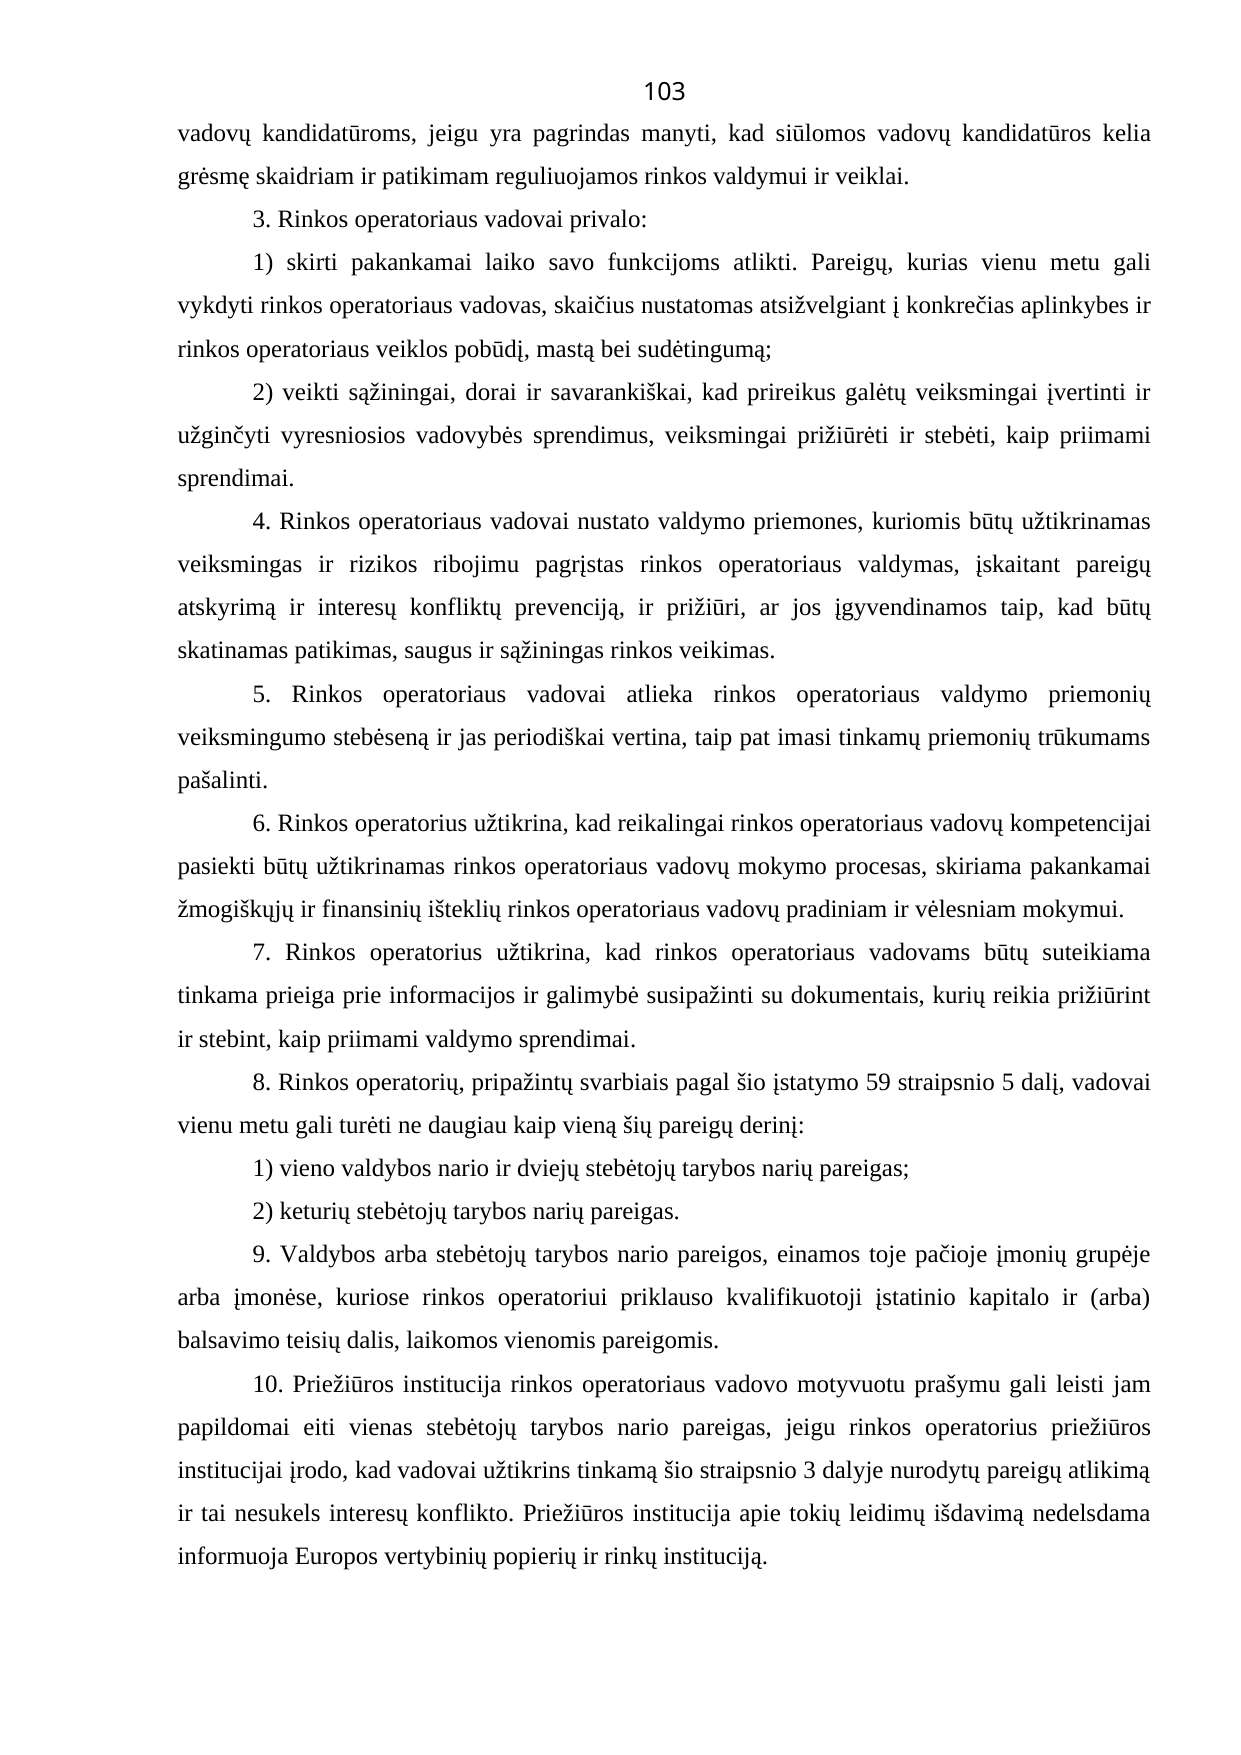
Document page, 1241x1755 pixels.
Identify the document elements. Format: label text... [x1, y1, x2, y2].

text 1) vieno valdybos nario ir dviejų stebėtojų tarybos narių pareigas; [177, 1153, 1152, 1182]
text 4. Rinkos operatoriaus vadovai nustato valdymo priemones, kuriomis būtų užtikrinamas veiksmingas ir rizikos ribojimu pagrįstas rinkos operatoriaus valdymas, įskaitant pareigų atskyrimą ir interesų konfliktų prevenciją, ir prižiūri, ar jos įgyvendinamos taip, kad būtų skatinamas patikimas, saugus ir sąžiningas rinkos veikimas. [177, 506, 1152, 664]
text 2) keturių stebėtojų tarybos narių pareigas. [177, 1196, 1152, 1225]
text 1) skirti pakankamai laiko savo funkcijoms atlikti. Pareigų, kurias vienu metu gali vykdyti rinkos operatoriaus vadovas, skaičius nustatomas atsižvelgiant į konkrečias aplinkybes ir rinkos operatoriaus veiklos pobūdį, mastą bei sudėtingumą; [177, 247, 1152, 362]
text 10. Priežiūros institucija rinkos operatoriaus vadovo motyvuotu prašymu gali leisti jam papildomai eiti vienas stebėtojų tarybos nario pareigas, jeigu rinkos operatorius priežiūros institucijai įrodo, kad vadovai užtikrins tinkamą šio straipsnio 3 dalyje nurodytų pareigų atlikimą ir tai nesukels interesų konflikto. Priežiūros institucija apie tokių leidimų išdavimą nedelsdama informuoja Europos vertybinių popierių ir rinkų instituciją. [177, 1369, 1152, 1570]
text 5. Rinkos operatoriaus vadovai atlieka rinkos operatoriaus valdymo priemonių veiksmingumo stebėseną ir jas periodiškai vertina, taip pat imasi tinkamų priemonių trūkumams pašalinti. [177, 679, 1152, 794]
text 3. Rinkos operatoriaus vadovai privalo: [177, 204, 1152, 233]
text 2) veikti sąžiningai, dorai ir savarankiškai, kad prireikus galėtų veiksmingai įvertinti ir užginčyti vyresniosios vadovybės sprendimus, veiksmingai prižiūrėti ir stebėti, kaip priimami sprendimai. [177, 377, 1152, 492]
text 9. Valdybos arba stebėtojų tarybos nario pareigos, einamos toje pačioje įmonių grupėje arba įmonėse, kuriose rinkos operatoriui priklauso kvalifikuotoji įstatinio kapitalo ir (arba) balsavimo teisių dalis, laikomos vienomis pareigomis. [177, 1239, 1152, 1354]
text 6. Rinkos operatorius užtikrina, kad reikalingai rinkos operatoriaus vadovų kompetencijai pasiekti būtų užtikrinamas rinkos operatoriaus vadovų mokymo procesas, skiriama pakankamai žmogiškųjų ir finansinių išteklių rinkos operatoriaus vadovų pradiniam ir vėlesniam mokymui. [177, 808, 1152, 923]
text vadovų kandidatūroms, jeigu yra pagrindas manyti, kad siūlomos vadovų kandidatūros kelia grėsmę skaidriam ir patikimam reguliuojamos rinkos valdymui ir veiklai. [177, 118, 1152, 190]
text 8. Rinkos operatorių, pripažintų svarbiais pagal šio įstatymo 59 straipsnio 5 dalį, vadovai vienu metu gali turėti ne daugiau kaip vieną šių pareigų derinį: [177, 1067, 1152, 1139]
text 7. Rinkos operatorius užtikrina, kad rinkos operatoriaus vadovams būtų suteikiama tinkama prieiga prie informacijos ir galimybė susipažinti su dokumentais, kurių reikia prižiūrint ir stebint, kaip priimami valdymo sprendimai. [177, 937, 1152, 1052]
